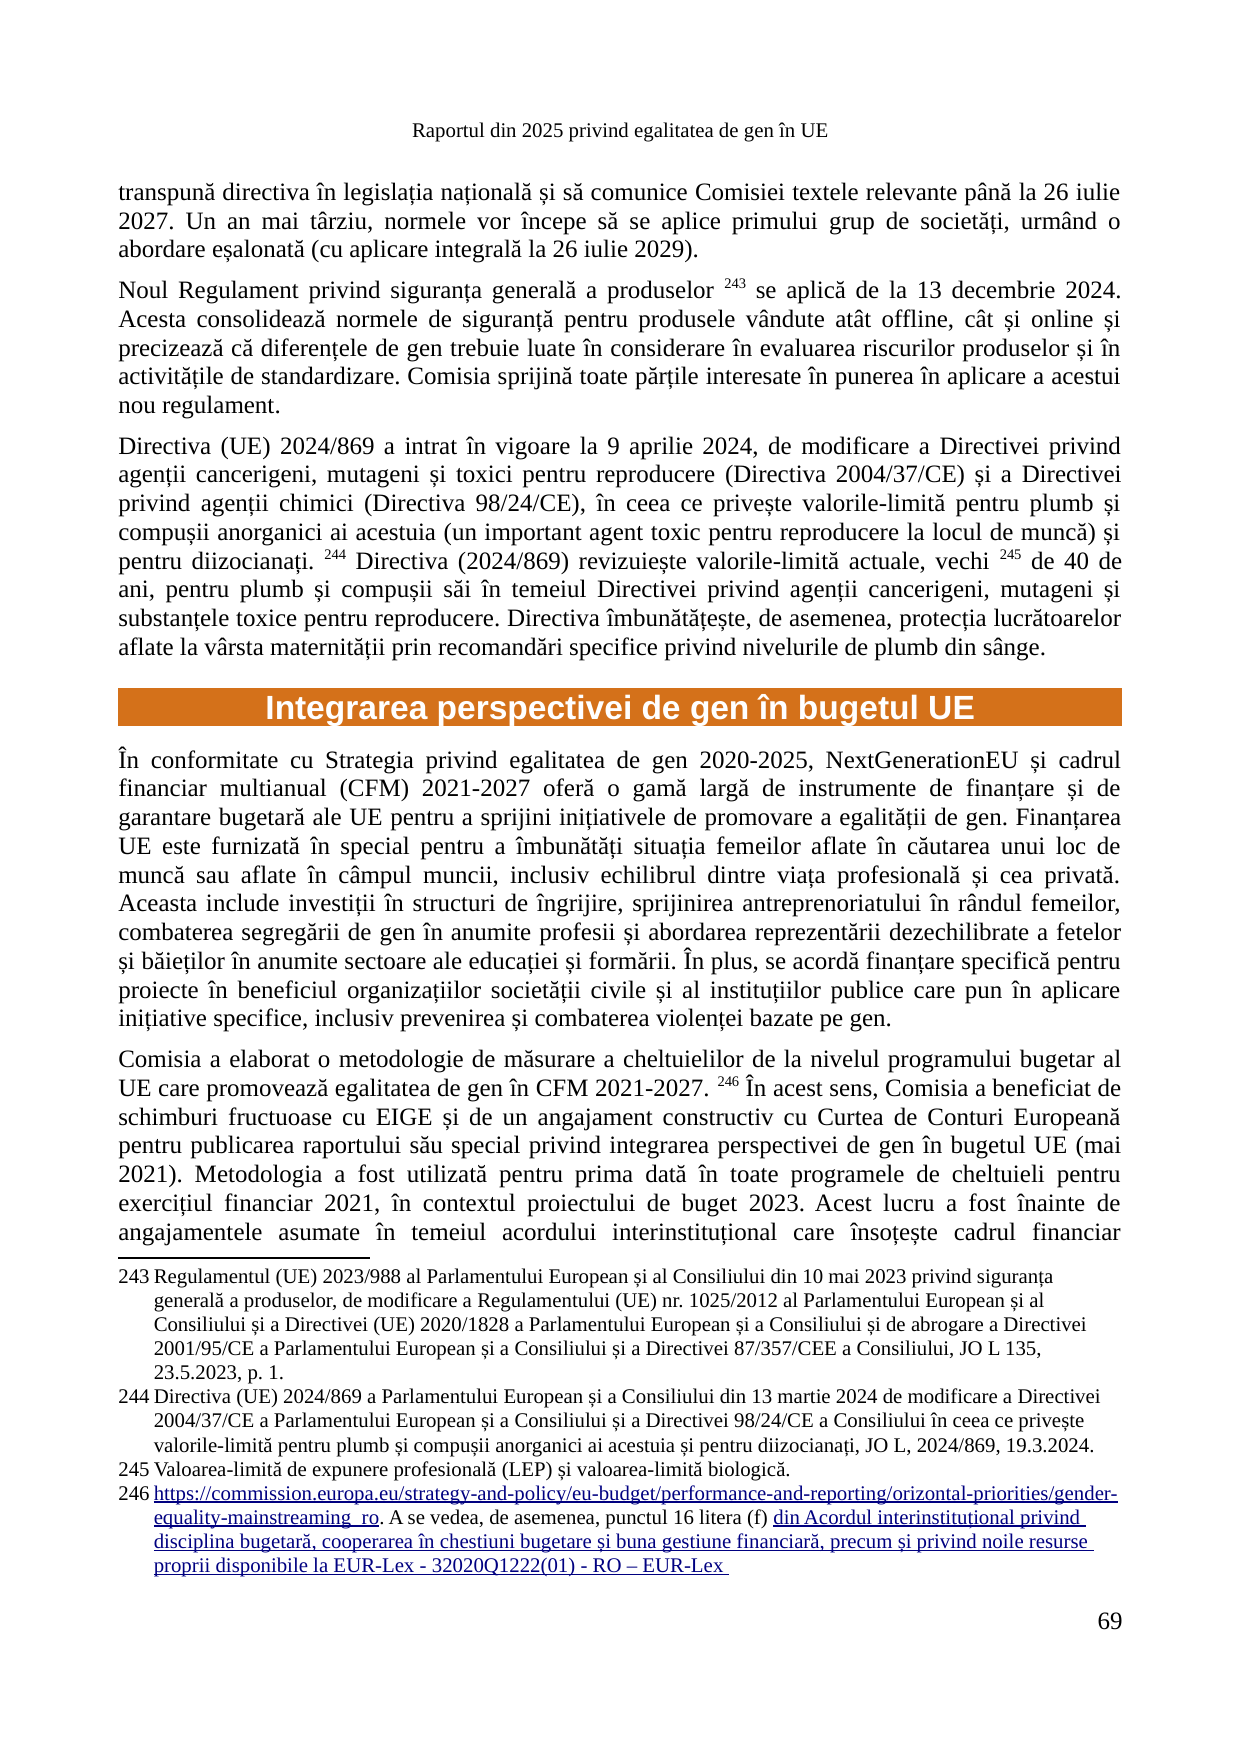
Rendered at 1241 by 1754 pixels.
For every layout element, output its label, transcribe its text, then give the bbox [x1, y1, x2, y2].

text Directiva (UE) 2024/869 a intrat în vigoare la 9 aprilie 2024, de modificare a Directivei privind agenții cancerigeni, mutageni și toxici pentru reproducere (Directiva 2004/37/CE) și a Directivei privind agenții chimici (Directiva 98/24/CE), în ceea ce privește valorile-limită pentru plumb și compușii anorganici ai acestuia (un important agent toxic pentru reproducere la locul de muncă) și pentru diizocianați. Directiva (2024/869) revizuiește valorile-limită actuale, vechi de 40 de ani, pentru plumb și compușii săi în temeiul Directivei privind agenții cancerigeni, mutageni și substanțele toxice pentru reproducere. Directiva îmbunătățește, de asemenea, protecția lucrătoarelor aflate la vârsta maternității prin recomandări specifice privind nivelurile de plumb din sânge. [118, 431, 1122, 661]
text Comisia a elaborat o metodologie de măsurare a cheltuielilor de la nivelul programului bugetar al UE care promovează egalitatea de gen în CFM 2021-2027. În acest sens, Comisia a beneficiat de schimburi fructuoase cu EIGE și de un angajament constructiv cu Curtea de Conturi Europeană pentru publicarea raportului său special privind integrarea perspectivei de gen în bugetul UE (mai 2021). Metodologia a fost utilizată pentru prima dată în toate programele de cheltuieli pentru exercițiul financiar 2021, în contextul proiectului de buget 2023. Acest lucru a fost înainte de angajamentele asumate în temeiul acordului interinstituțional care însoțește cadrul financiar [118, 1044, 1122, 1245]
text Regulamentul (UE) 2023/988 al Parlamentului European și al Consiliului din 10 mai 2023 privind siguranța generală a produselor, de modificare a Regulamentului (UE) nr. 1025/2012 al Parlamentului European și al Consiliului și a Directivei (UE) 2020/1828 a Parlamentului European și a Consiliului și de abrogare a Directivei 2001/95/CE a Parlamentului European și a Consiliului și a Directivei 87/357/CEE a Consiliului, JO L 135, 23.5.2023, p. 1. [118, 1264, 1122, 1384]
text transpună directiva în legislația națională și să comunice Comisiei textele relevante până la 26 iulie 2027. Un an mai târziu, normele vor începe să se aplice primului grup de societăți, urmând o abordare eșalonată (cu aplicare integrală la 26 iulie 2029). [118, 177, 1122, 263]
text Valoarea-limită de expunere profesională (LEP) și valoarea-limită biologică. [118, 1457, 1122, 1481]
text https://commission.europa.eu/strategy-and-policy/eu-budget/performance-and-reporting/orizontal-priorities/gender-equality-mainstreaming_ro. A se vedea, de asemenea, punctul 16 litera (f) din Acordul interinstituțional privind disciplina bugetară, cooperarea în chestiuni bugetare și buna gestiune financiară, precum și privind noile resurse proprii disponibile la EUR-Lex - 32020Q1222(01) - RO – EUR-Lex [118, 1481, 1122, 1577]
text Directiva (UE) 2024/869 a Parlamentului European și a Consiliului din 13 martie 2024 de modificare a Directivei 2004/37/CE a Parlamentului European și a Consiliului și a Directivei 98/24/CE a Consiliului în ceea ce privește valorile-limită pentru plumb și compușii anorganici ai acestuia și pentru diizocianați, JO L, 2024/869, 19.3.2024. [118, 1384, 1122, 1457]
text Noul Regulament privind siguranța generală a produselor se aplică de la 13 decembrie 2024. Acesta consolidează normele de siguranță pentru produsele vândute atât offline, cât și online și precizează că diferențele de gen trebuie luate în considerare în evaluarea riscurilor produselor și în activitățile de standardizare. Comisia sprijină toate părțile interesate în punerea în aplicare a acestui nou regulament. [118, 275, 1122, 419]
subtitle Integrarea perspectivei de gen în bugetul UE [118, 688, 1122, 726]
text În conformitate cu Strategia privind egalitatea de gen 2020-2025, NextGenerationEU și cadrul financiar multianual (CFM) 2021-2027 oferă o gamă largă de instrumente de finanțare și de garantare bugetară ale UE pentru a sprijini inițiativele de promovare a egalității de gen. Finanțarea UE este furnizată în special pentru a îmbunătăți situația femeilor aflate în căutarea unui loc de muncă sau aflate în câmpul muncii, inclusiv echilibrul dintre viața profesională și cea privată. Aceasta include investiții în structuri de îngrijire, sprijinirea antreprenoriatului în rândul femeilor, combaterea segregării de gen în anumite profesii și abordarea reprezentării dezechilibrate a fetelor și băieților în anumite sectoare ale educației și formării. În plus, se acordă finanțare specifică pentru proiecte în beneficiul organizațiilor societății civile și al instituțiilor publice care pun în aplicare inițiative specifice, inclusiv prevenirea și combaterea violenței bazate pe gen. [118, 745, 1122, 1032]
